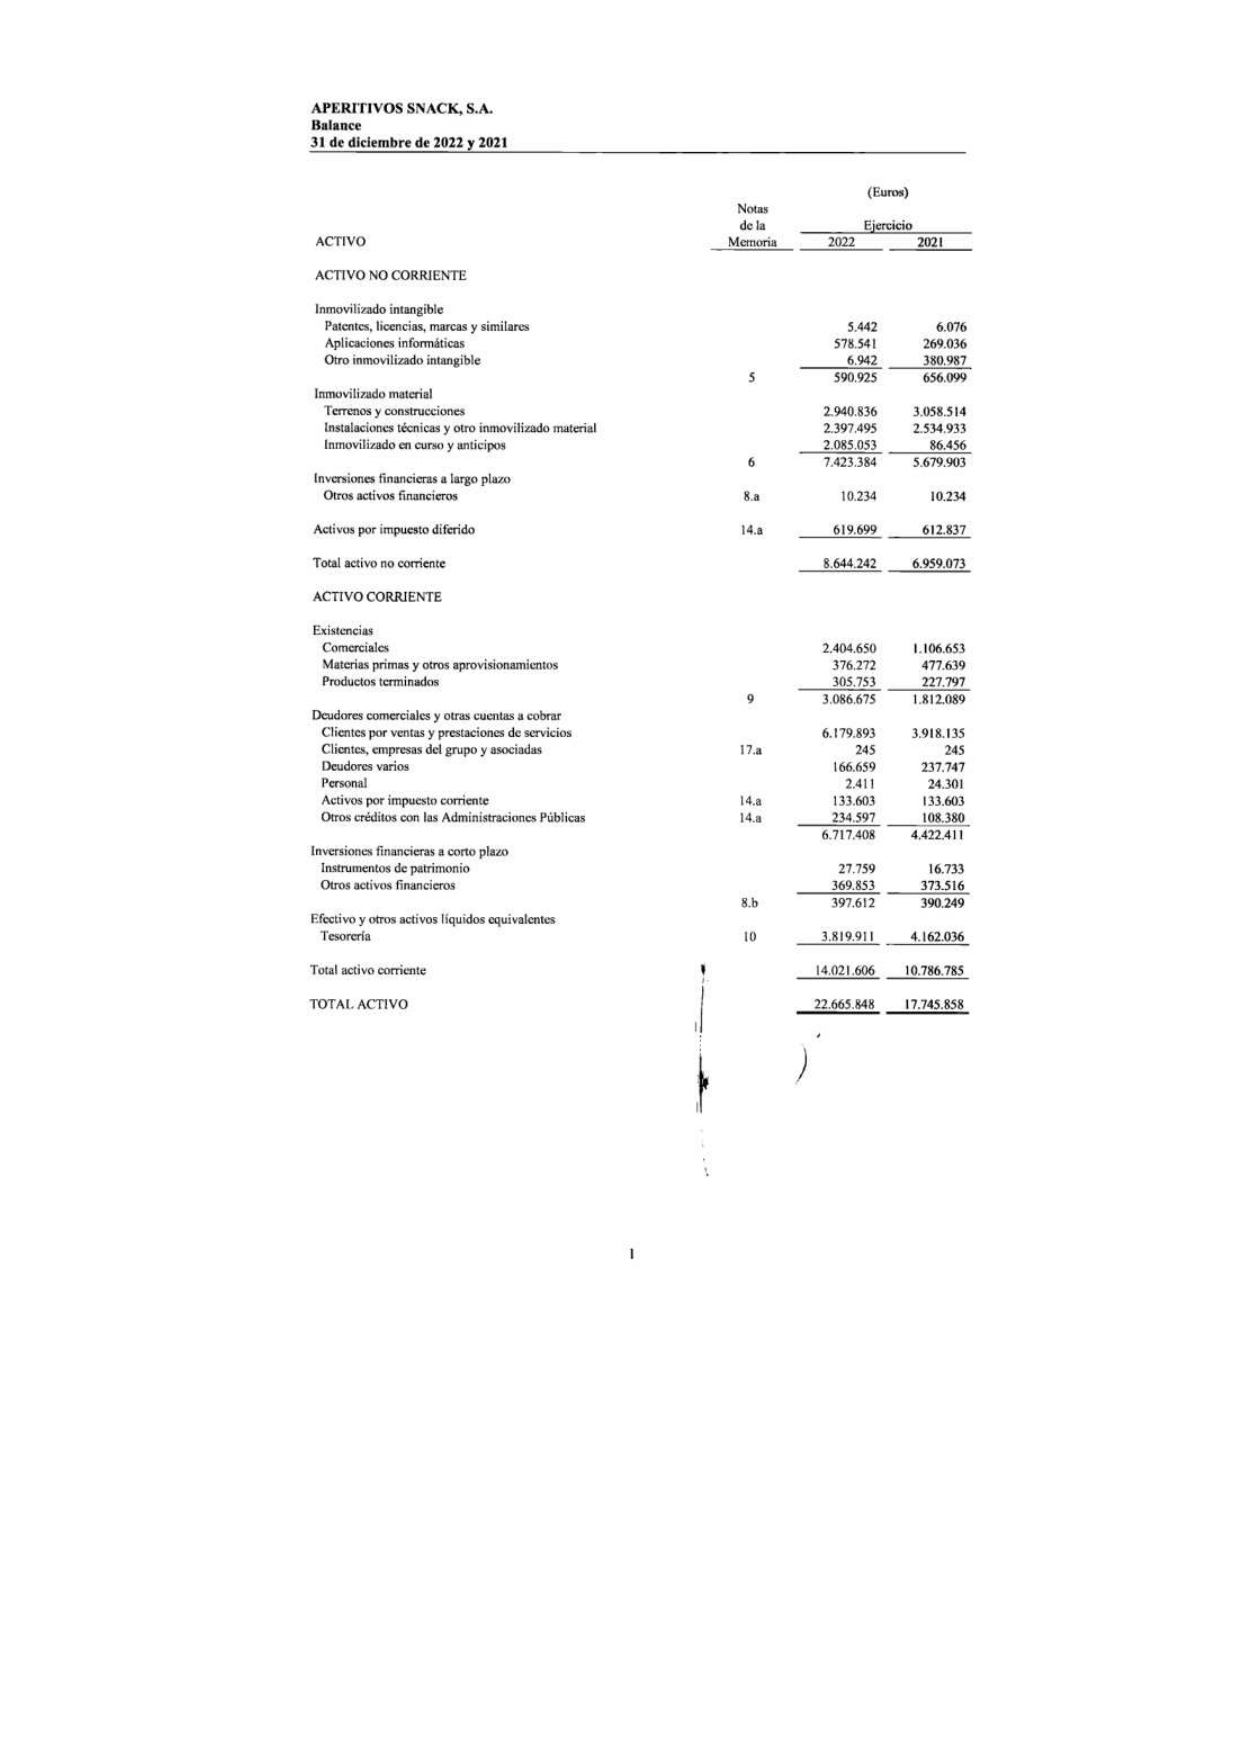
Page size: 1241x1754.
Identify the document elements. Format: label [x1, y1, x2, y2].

picture [118, 0, 1123, 1420]
